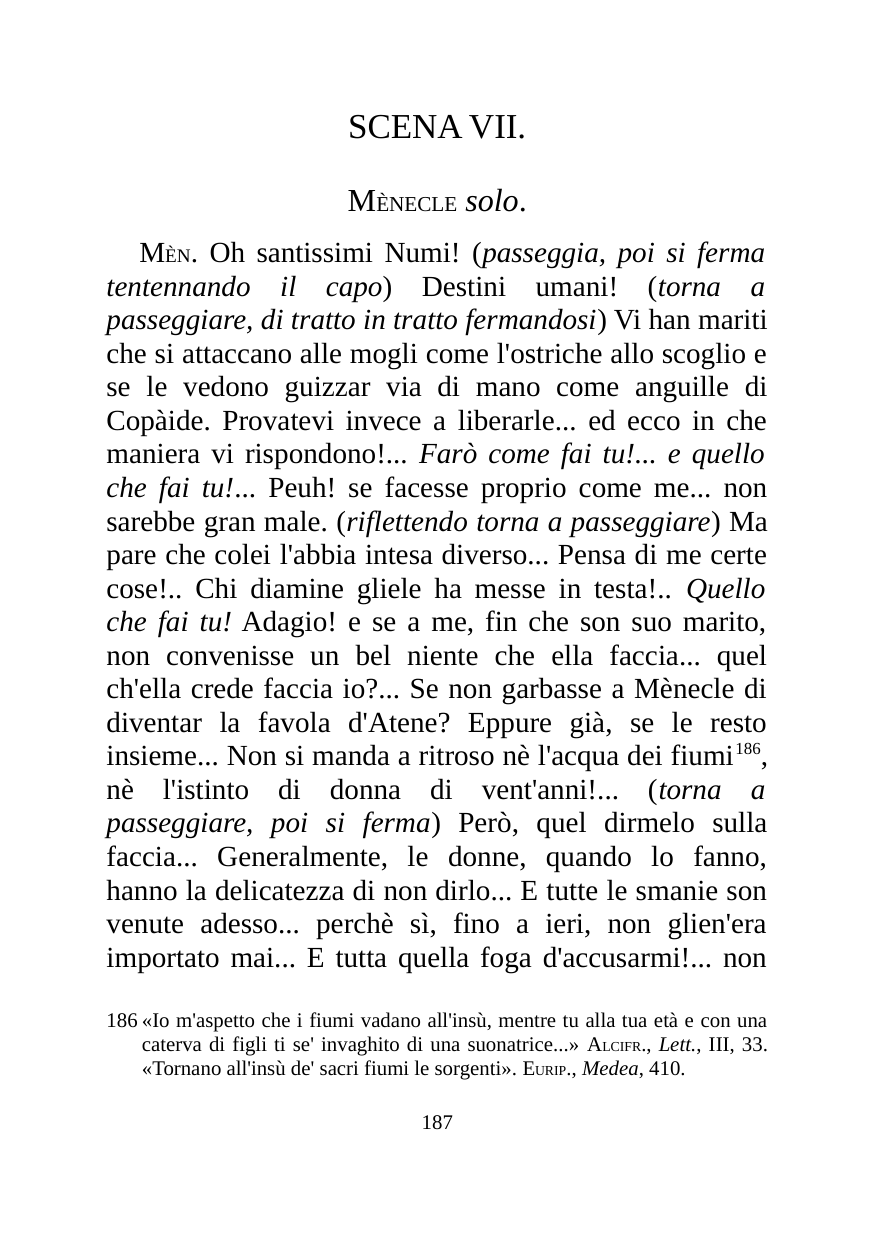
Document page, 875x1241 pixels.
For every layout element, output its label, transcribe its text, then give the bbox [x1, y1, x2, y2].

text «Io m'aspetto che i fiumi vadano all'insù, mentre tu alla tua età e con una caterva di figli ti se' invaghito di una suonatrice...» Alcifr., Lett., III, 33. «Tornano all'insù de' sacri fiumi le sorgenti». Eurip., Medea, 410. [106, 1008, 768, 1080]
text Mèn. Oh santissimi Numi! (passeggia, poi si ferma tentennando il capo) Destini umani! (torna a passeggiare, di tratto in tratto fermandosi) Vi han mariti che si attaccano alle mogli come l'ostriche allo scoglio e se le vedono guizzar via di mano come anguille di Copàide. Provatevi invece a liberarle... ed ecco in che maniera vi rispondono!... Farò come fai tu!... e quello che fai tu!... Peuh! se facesse proprio come me... non sarebbe gran male. (riflettendo torna a passeggiare) Ma pare che colei l'abbia intesa diverso... Pensa di me certe cose!.. Chi diamine gliele ha messe in testa!.. Quello che fai tu! Adagio! e se a me, fin che son suo marito, non convenisse un bel niente che ella faccia... quel ch'ella crede faccia io?... Se non garbasse a Mènecle di diventar la favola d'Atene? Eppure già, se le resto insieme... Non si manda a ritroso nè l'acqua dei fiumi, nè l'istinto di donna di vent'anni!... (torna a passeggiare, poi si ferma) Però, quel dirmelo sulla faccia... Generalmente, le donne, quando lo fanno, hanno la delicatezza di non dirlo... E tutte le smanie son venute adesso... perchè sì, fino a ieri, non glien'era importato mai... E tutta quella foga d'accusarmi!... non [106, 235, 768, 973]
subtitle SCENA VII. [106, 106, 768, 146]
subtitle Mènecle solo. [106, 182, 768, 219]
